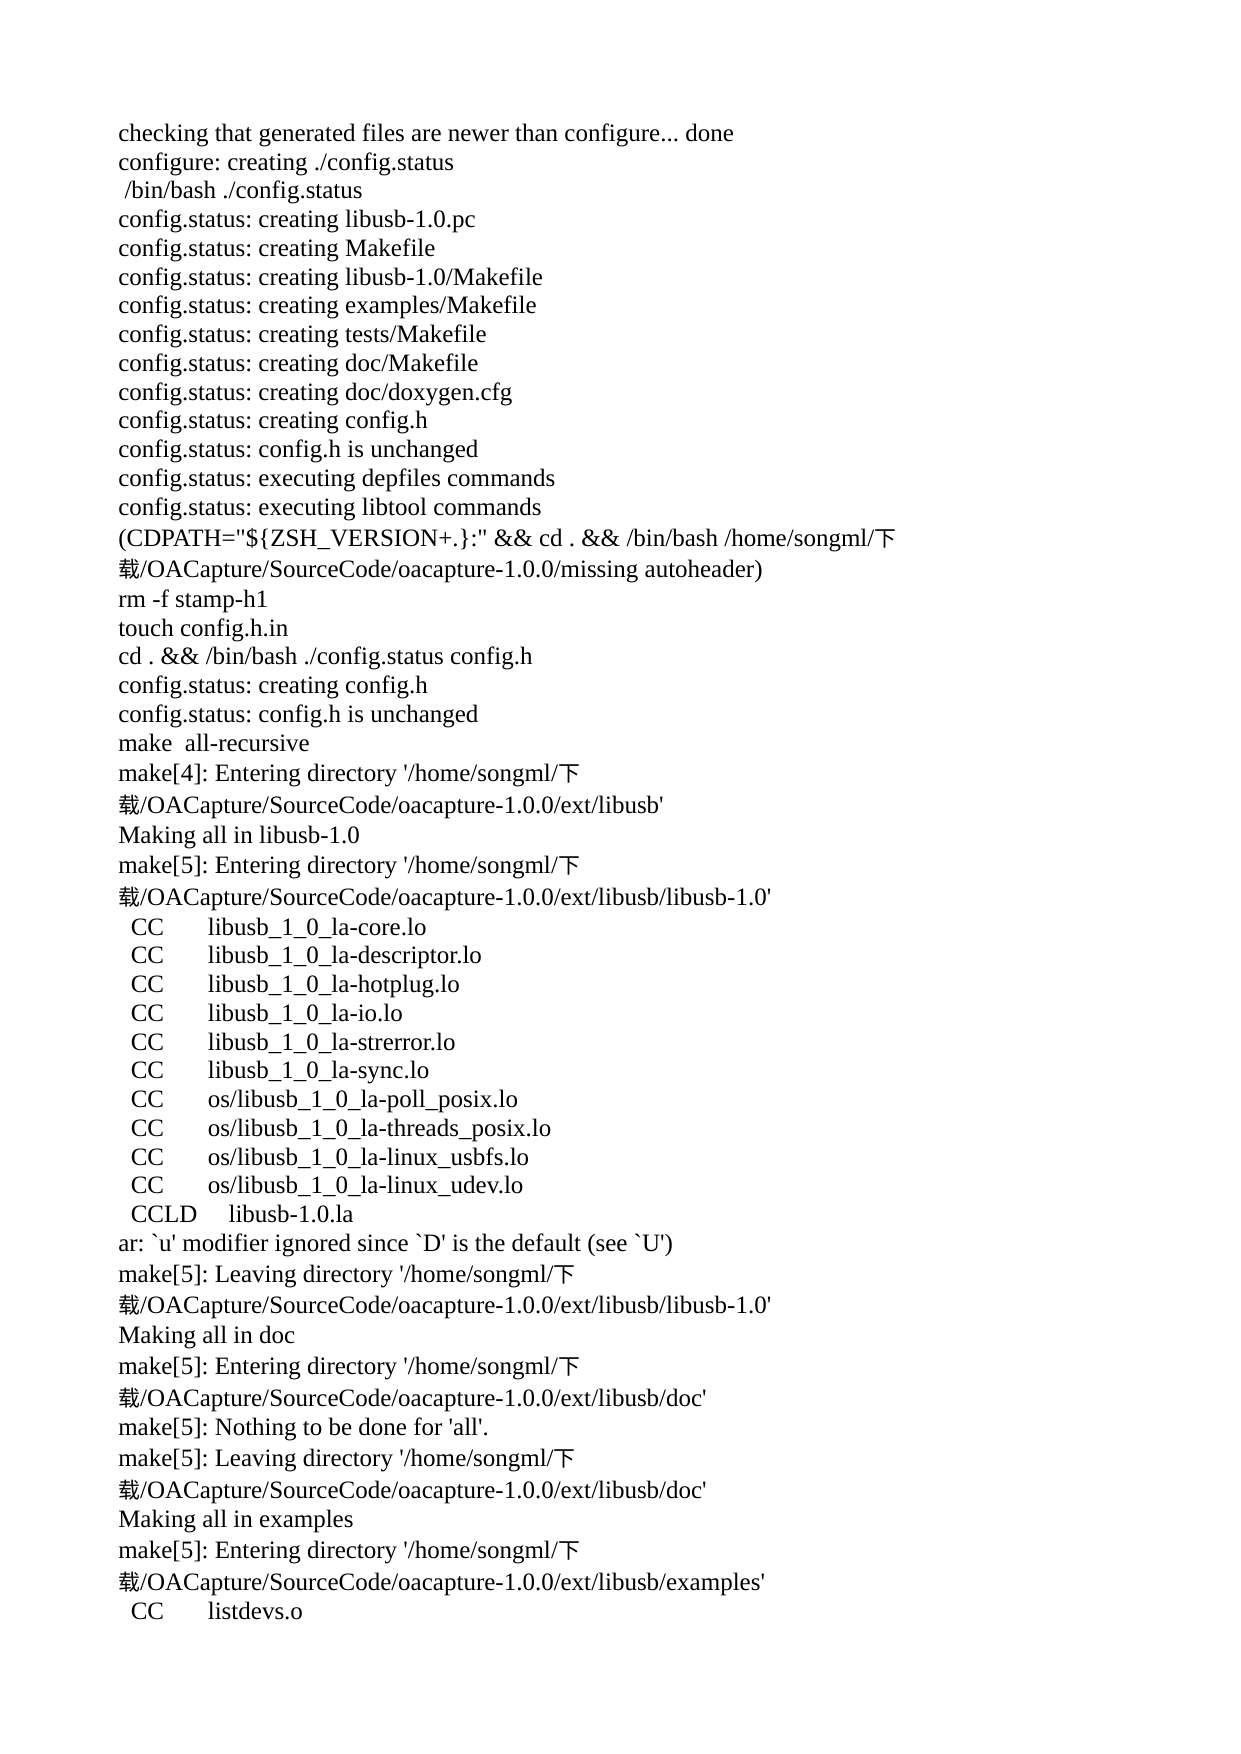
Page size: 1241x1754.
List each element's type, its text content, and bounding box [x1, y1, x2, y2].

text configure: creating ./config.status [118, 147, 1122, 176]
text config.status: creating libusb-1.0.pc [118, 204, 1122, 233]
text (CDPATH="${ZSH_VERSION+.}:" && cd . && /bin/bash /home/songml/下载/OACapture/SourceCode/oacapture-1.0.0/missing autoheader) [118, 521, 1122, 584]
text checking that generated files are newer than configure... done [118, 118, 1122, 147]
text CC libusb_1_0_la-core.lo [118, 912, 1122, 941]
text config.status: creating config.h [118, 670, 1122, 699]
text CC libusb_1_0_la-descriptor.lo [118, 941, 1122, 969]
text config.status: creating doc/doxygen.cfg [118, 377, 1122, 406]
text make[5]: Nothing to be done for 'all'. [118, 1412, 1122, 1441]
text touch config.h.in [118, 613, 1122, 641]
text CC libusb_1_0_la-io.lo [118, 998, 1122, 1027]
text CC os/libusb_1_0_la-linux_usbfs.lo [118, 1142, 1122, 1171]
text Making all in examples [118, 1504, 1122, 1533]
text config.status: config.h is unchanged [118, 699, 1122, 728]
text config.status: creating libusb-1.0/Makefile [118, 262, 1122, 291]
text CC os/libusb_1_0_la-threads_posix.lo [118, 1113, 1122, 1142]
text ar: `u' modifier ignored since `D' is the default (see `U') [118, 1228, 1122, 1257]
text config.status: creating tests/Makefile [118, 319, 1122, 348]
text CC libusb_1_0_la-sync.lo [118, 1056, 1122, 1084]
text config.status: creating doc/Makefile [118, 348, 1122, 377]
text Making all in doc [118, 1320, 1122, 1349]
text Making all in libusb-1.0 [118, 820, 1122, 848]
text CCLD libusb-1.0.la [118, 1199, 1122, 1228]
text CC libusb_1_0_la-strerror.lo [118, 1027, 1122, 1056]
text /bin/bash ./config.status [118, 176, 1122, 204]
text cd . && /bin/bash ./config.status config.h [118, 641, 1122, 670]
text config.status: executing depfiles commands [118, 463, 1122, 492]
text CC os/libusb_1_0_la-linux_udev.lo [118, 1171, 1122, 1199]
text make[5]: Leaving directory '/home/songml/下载/OACapture/SourceCode/oacapture-1.0.0/ext/libusb/doc' [118, 1441, 1122, 1504]
text config.status: creating config.h [118, 406, 1122, 434]
text config.status: creating Makefile [118, 233, 1122, 262]
text CC libusb_1_0_la-hotplug.lo [118, 969, 1122, 998]
text make[5]: Entering directory '/home/songml/下载/OACapture/SourceCode/oacapture-1.0.0/ext/libusb/libusb-1.0' [118, 848, 1122, 912]
text CC listdevs.o [118, 1596, 1122, 1625]
text make all-recursive [118, 728, 1122, 756]
text rm -f stamp-h1 [118, 584, 1122, 613]
text config.status: executing libtool commands [118, 492, 1122, 521]
text config.status: creating examples/Makefile [118, 291, 1122, 319]
text config.status: config.h is unchanged [118, 434, 1122, 463]
text make[5]: Entering directory '/home/songml/下载/OACapture/SourceCode/oacapture-1.0.0/ext/libusb/doc' [118, 1349, 1122, 1412]
text CC os/libusb_1_0_la-poll_posix.lo [118, 1084, 1122, 1113]
text make[4]: Entering directory '/home/songml/下载/OACapture/SourceCode/oacapture-1.0.0/ext/libusb' [118, 756, 1122, 820]
text make[5]: Leaving directory '/home/songml/下载/OACapture/SourceCode/oacapture-1.0.0/ext/libusb/libusb-1.0' [118, 1257, 1122, 1320]
text make[5]: Entering directory '/home/songml/下载/OACapture/SourceCode/oacapture-1.0.0/ext/libusb/examples' [118, 1533, 1122, 1596]
